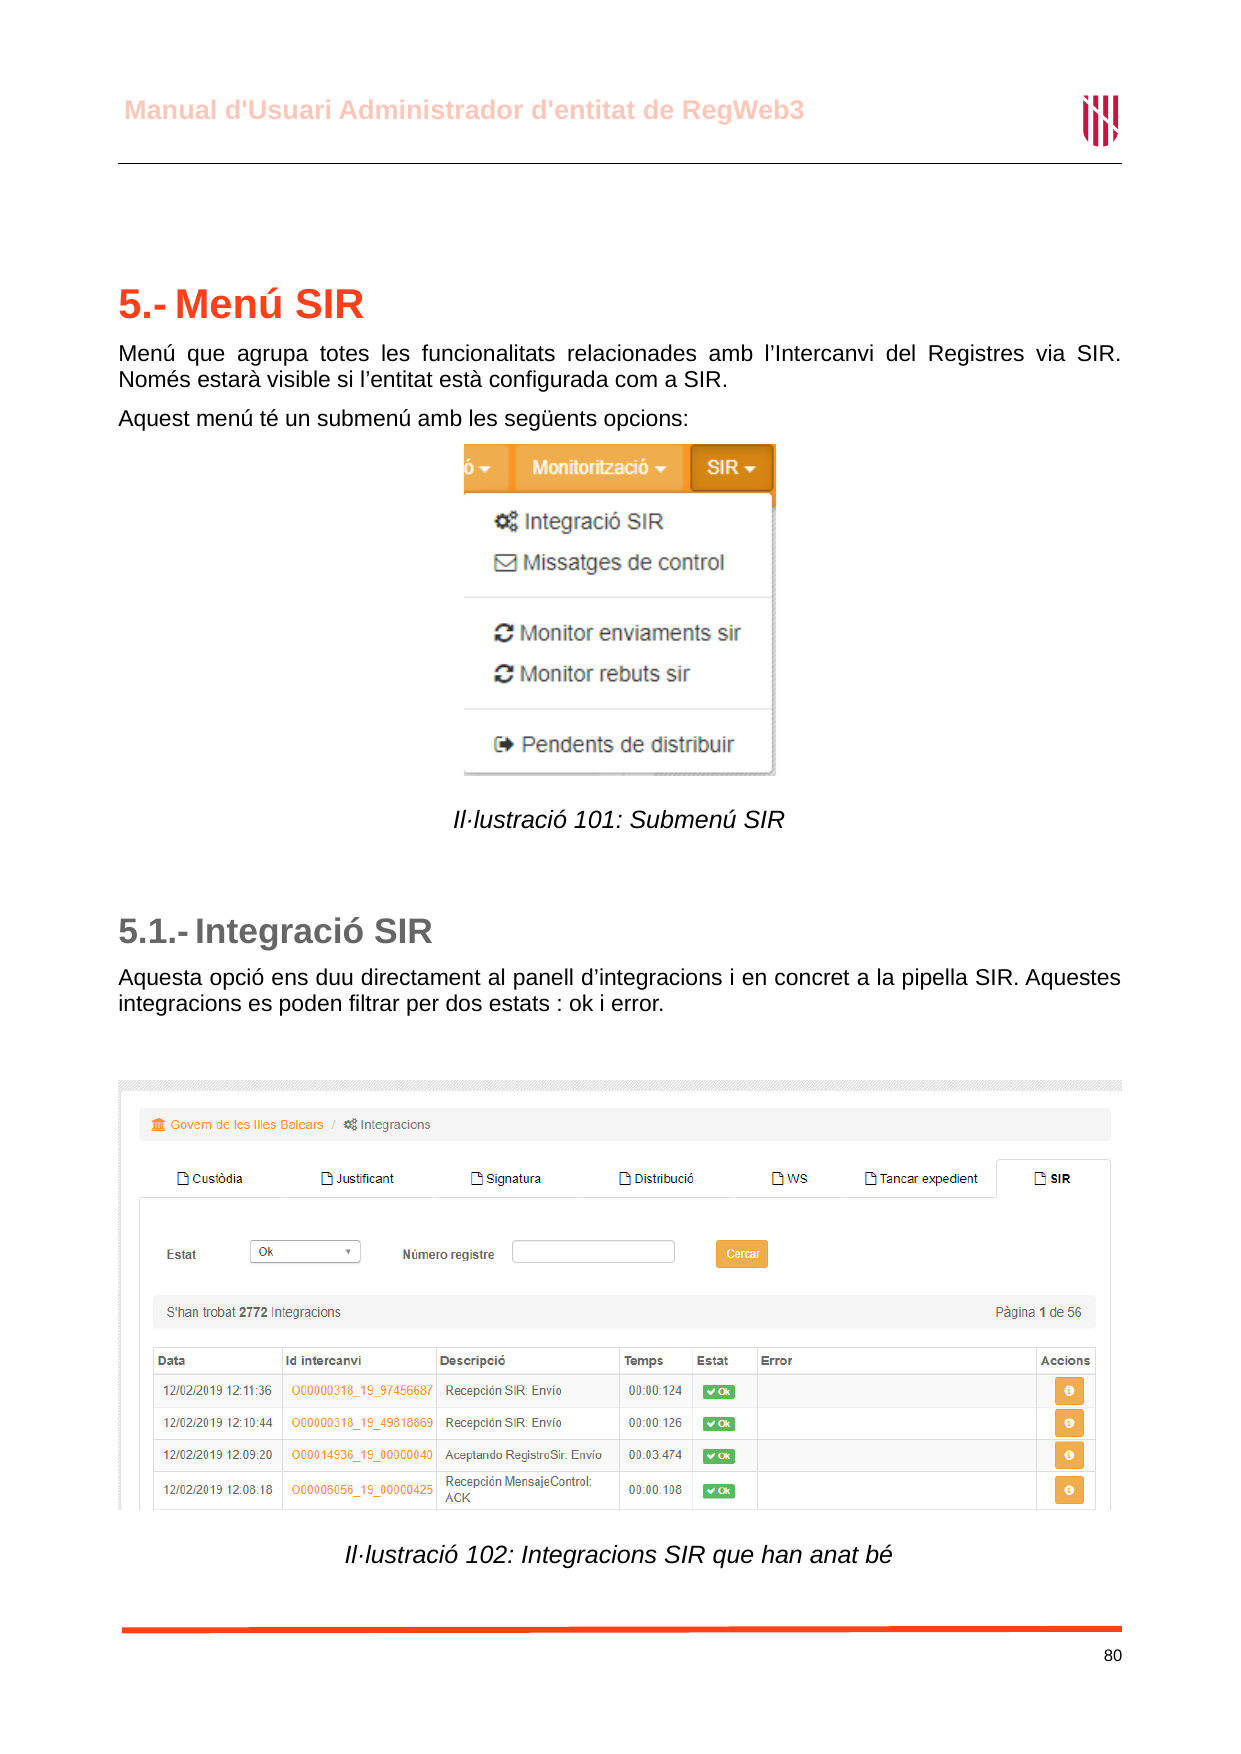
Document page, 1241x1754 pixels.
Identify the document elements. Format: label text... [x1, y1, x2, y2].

text Menú que agrupa totes les funcionalitats relacionades amb l’Intercanvi del Registres via SIR. Només estarà visible si l’entitat està configurada com a SIR. [118, 340, 1122, 393]
subtitle Menú SIR [118, 279, 1122, 327]
text Il·lustració 101: Submenú SIR [118, 805, 1122, 834]
picture [118, 1080, 1123, 1510]
picture [1080, 93, 1121, 148]
picture [463, 444, 777, 776]
subtitle Integració SIR [118, 910, 1122, 951]
text Il·lustració 102: Integracions SIR que han anat bé [118, 1540, 1122, 1569]
text Aquest menú té un submenú amb les següents opcions: [118, 405, 1122, 432]
text Aquesta opció ens duu directament al panell d’integracions i en concret a la pipella SIR. Aquestes integracions es poden filtrar per dos estats : ok i error. [118, 963, 1122, 1016]
